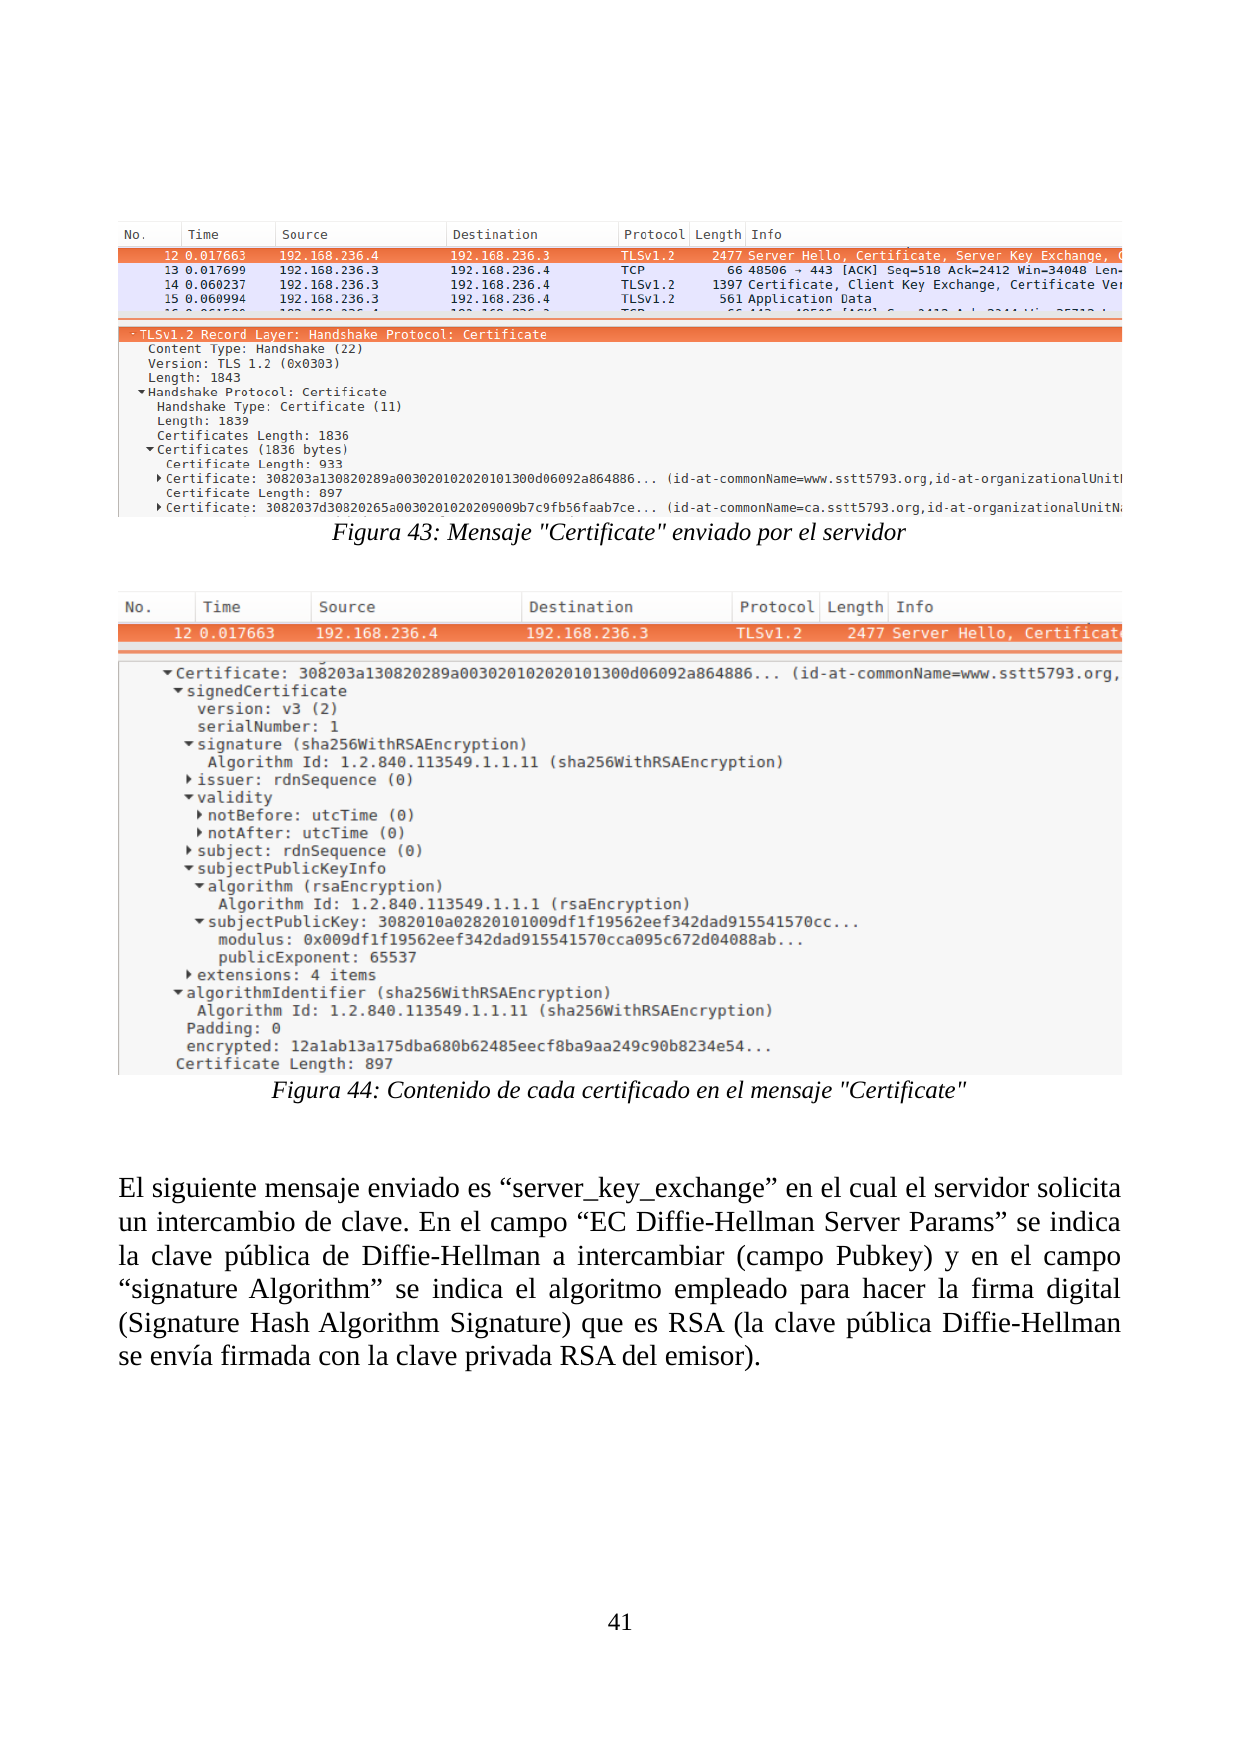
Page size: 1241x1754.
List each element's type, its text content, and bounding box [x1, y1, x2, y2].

text El siguiente mensaje enviado es “server_key_exchange” en el cual el servidor solicita un intercambio de clave. En el campo “EC Diffie-Hellman Server Params” se indica la clave pública de Diffie-Hellman a intercambiar (campo Pubkey) y en el campo “signature Algorithm” se indica el algoritmo empleado para hacer la firma digital (Signature Hash Algorithm Signature) que es RSA (la clave pública Diffie-Hellman se envía firmada con la clave privada RSA del emisor). [118, 1171, 1122, 1372]
text Figura 43: Mensaje "Certificate" enviado por el servidor [118, 517, 1122, 546]
text Figura 44: Contenido de cada certificado en el mensaje "Certificate" [118, 1075, 1122, 1103]
picture [118, 591, 1123, 1075]
picture [118, 221, 1123, 517]
